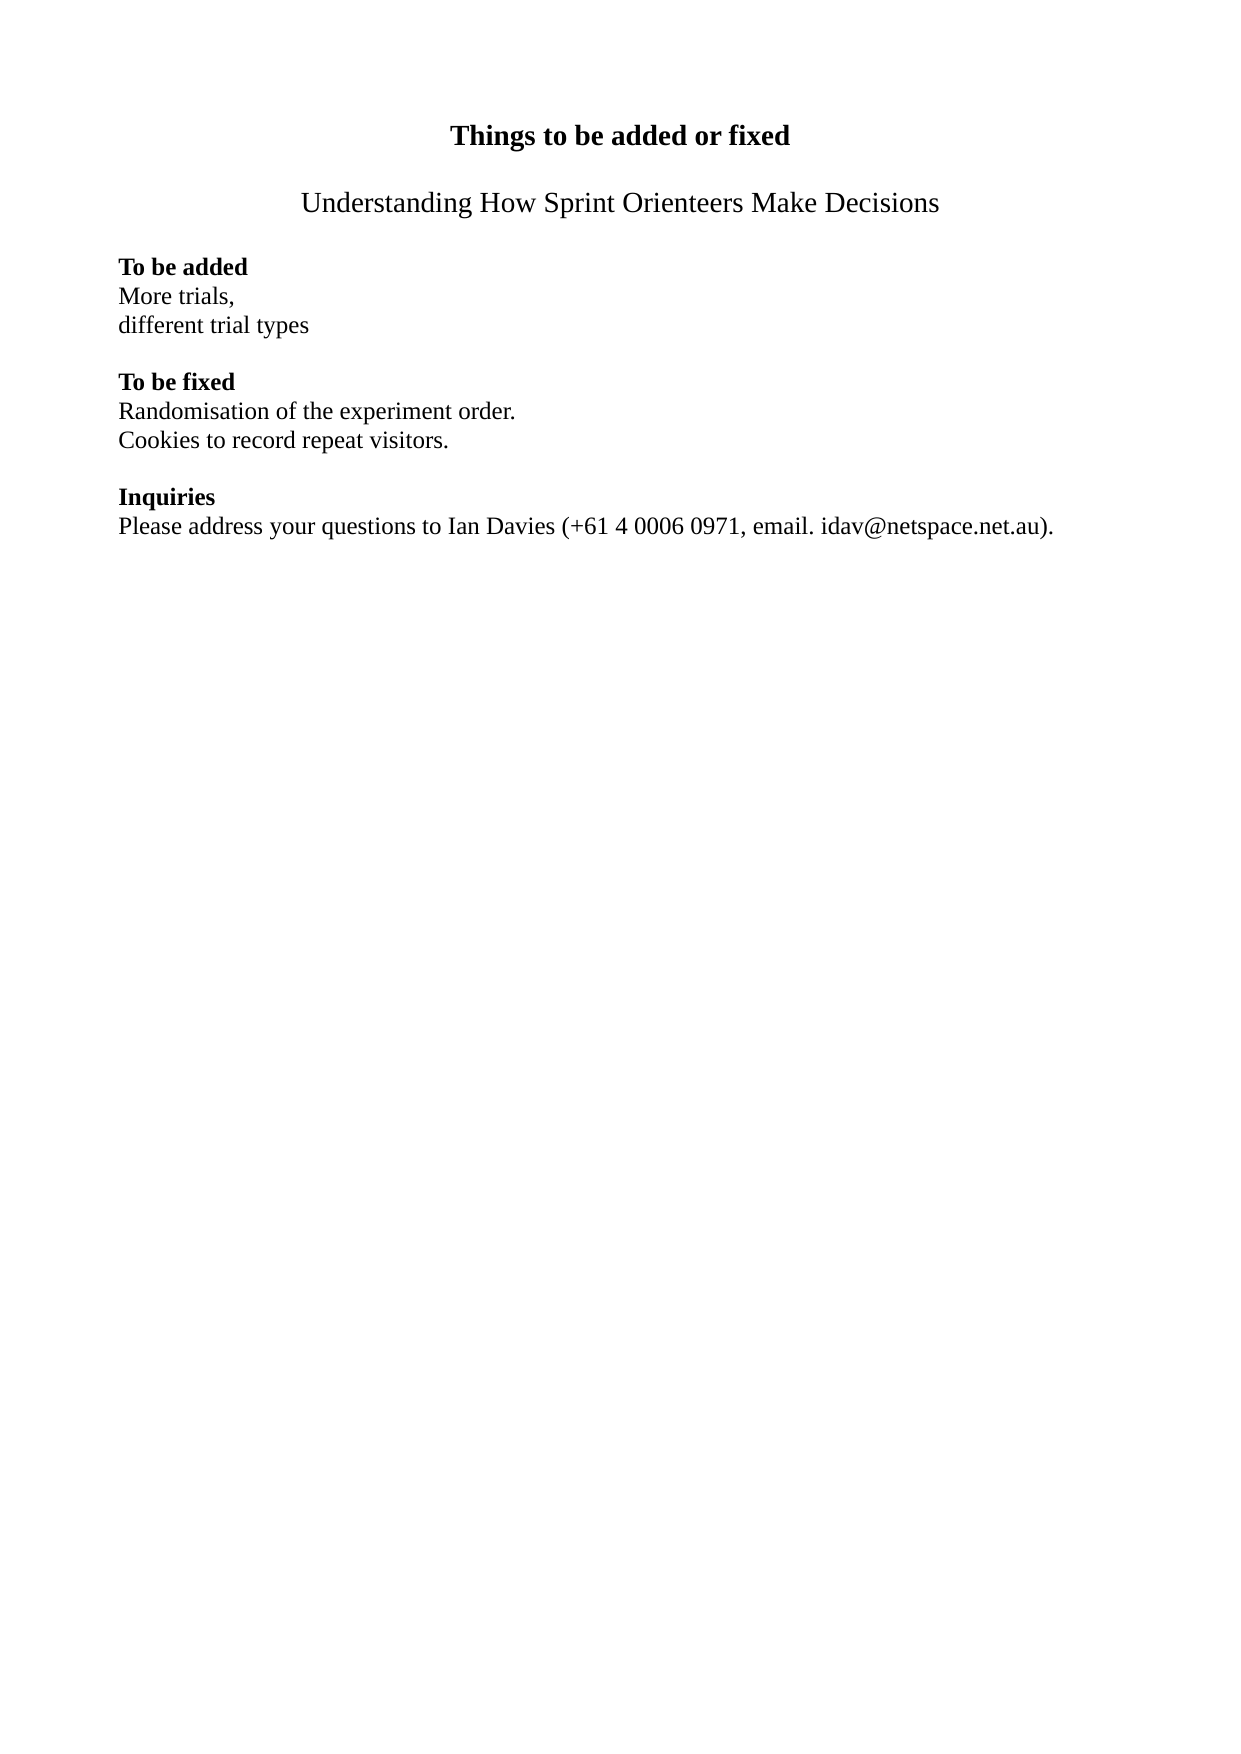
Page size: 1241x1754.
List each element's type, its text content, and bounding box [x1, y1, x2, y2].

text different trial types [118, 310, 1122, 338]
text To be added [118, 252, 1122, 281]
text Understanding How Sprint Orienteers Make Decisions [118, 185, 1122, 219]
text Please address your questions to Ian Davies (+61 4 0006 0971, email. idav@netspace.net.au). [118, 511, 1122, 540]
text Cookies to record repeat visitors. [118, 425, 1122, 453]
text Things to be added or fixed [118, 118, 1122, 152]
text Inquiries [118, 482, 1122, 511]
text Randomisation of the experiment order. [118, 396, 1122, 425]
text More trials, [118, 281, 1122, 310]
text To be fixed [118, 367, 1122, 396]
